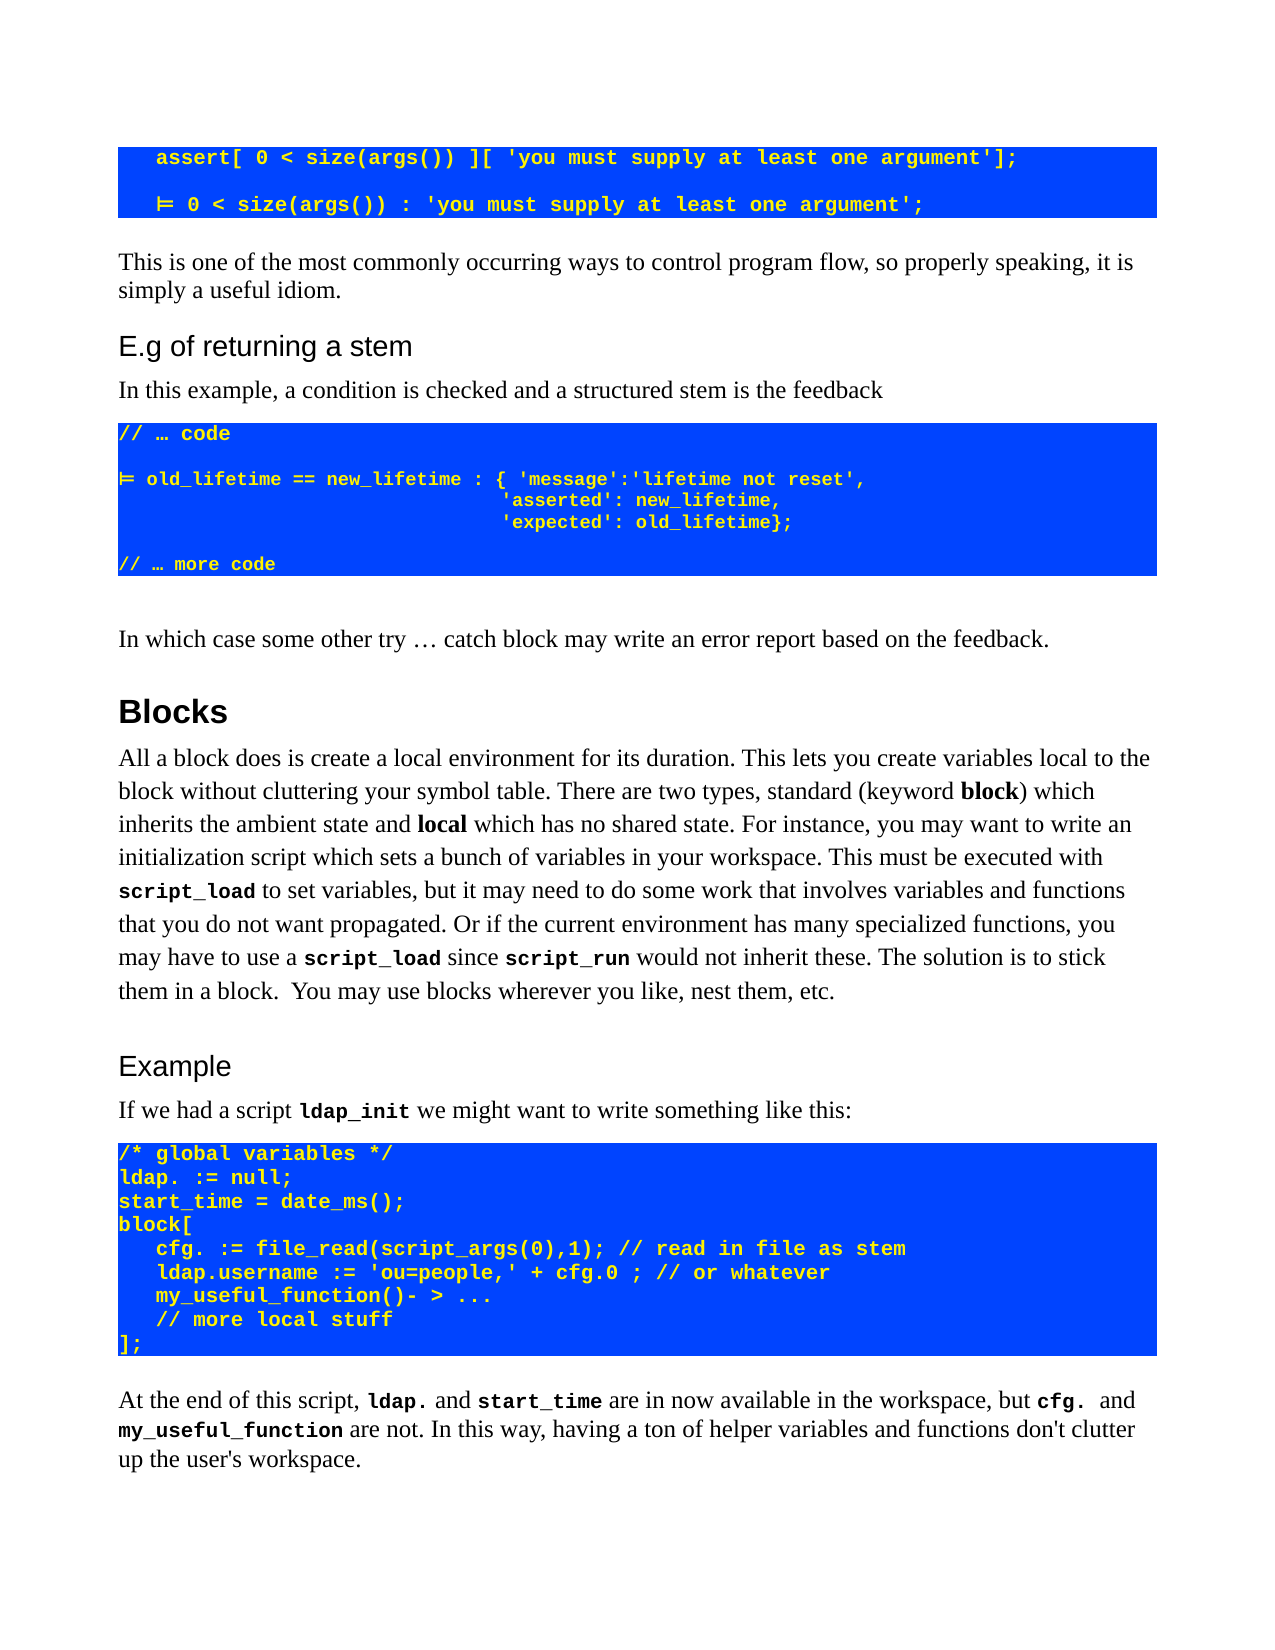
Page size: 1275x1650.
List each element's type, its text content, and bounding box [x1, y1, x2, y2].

text This is one of the most commonly occurring ways to control program flow, so properly speaking, it is simply a useful idiom. [118, 247, 1157, 304]
text 'expected': old_lifetime}; [118, 512, 1157, 534]
text ]; [118, 1333, 1157, 1356]
text assert[ 0 < size(args()) ][ 'you must supply at least one argument']; [118, 147, 1157, 171]
text start_time = date_ms(); [118, 1191, 1157, 1214]
text cfg. := file_read(script_args(0),1); // read in file as stem [118, 1238, 1157, 1262]
text // more local stuff [118, 1309, 1157, 1333]
subtitle Example [118, 1049, 1157, 1082]
text 'asserted': new_lifetime, [118, 491, 1157, 512]
text block[ [118, 1214, 1157, 1238]
text my_useful_function()- > ... [118, 1285, 1157, 1309]
text // … code [118, 423, 1157, 446]
text ⊨ 0 < size(args()) : 'you must supply at least one argument'; [118, 194, 1157, 218]
text ldap.username := 'ou=people,' + cfg.0 ; // or whatever [118, 1262, 1157, 1285]
text In which case some other try … catch block may write an error report based on the feedback. [118, 624, 1157, 653]
text All a block does is create a local environment for its duration. This lets you create variables local to the block without cluttering your symbol table. There are two types, standard (keyword block) which inherits the ambient state and local which has no shared state. For instance, you may want to write an initialization script which sets a bunch of variables in your workspace. This must be executed with script_load to set variables, but it may need to do some work that involves variables and functions that you do not want propagated. Or if the current environment has many specialized functions, you may have to use a script_load since script_run would not inherit these. The solution is to stick them in a block. You may use blocks wherever you like, nest them, etc. [118, 743, 1157, 1005]
subtitle E.g of returning a stem [118, 329, 1157, 363]
text ⊨ old_lifetime == new_lifetime : { 'message':'lifetime not reset', [118, 470, 1157, 491]
text In this example, a condition is checked and a structured stem is the feedback [118, 375, 1157, 404]
text ldap. := null; [118, 1167, 1157, 1191]
text At the end of this script, ldap. and start_time are in now available in the workspace, but cfg. and my_useful_function are not. In this way, having a ton of helper variables and functions don't clutter up the user's workspace. [118, 1385, 1157, 1473]
text /* global variables */ [118, 1143, 1157, 1167]
text // … more code [118, 555, 1157, 576]
subtitle Blocks [118, 692, 1157, 731]
text If we had a script ldap_init we might want to write something like this: [118, 1095, 1157, 1124]
